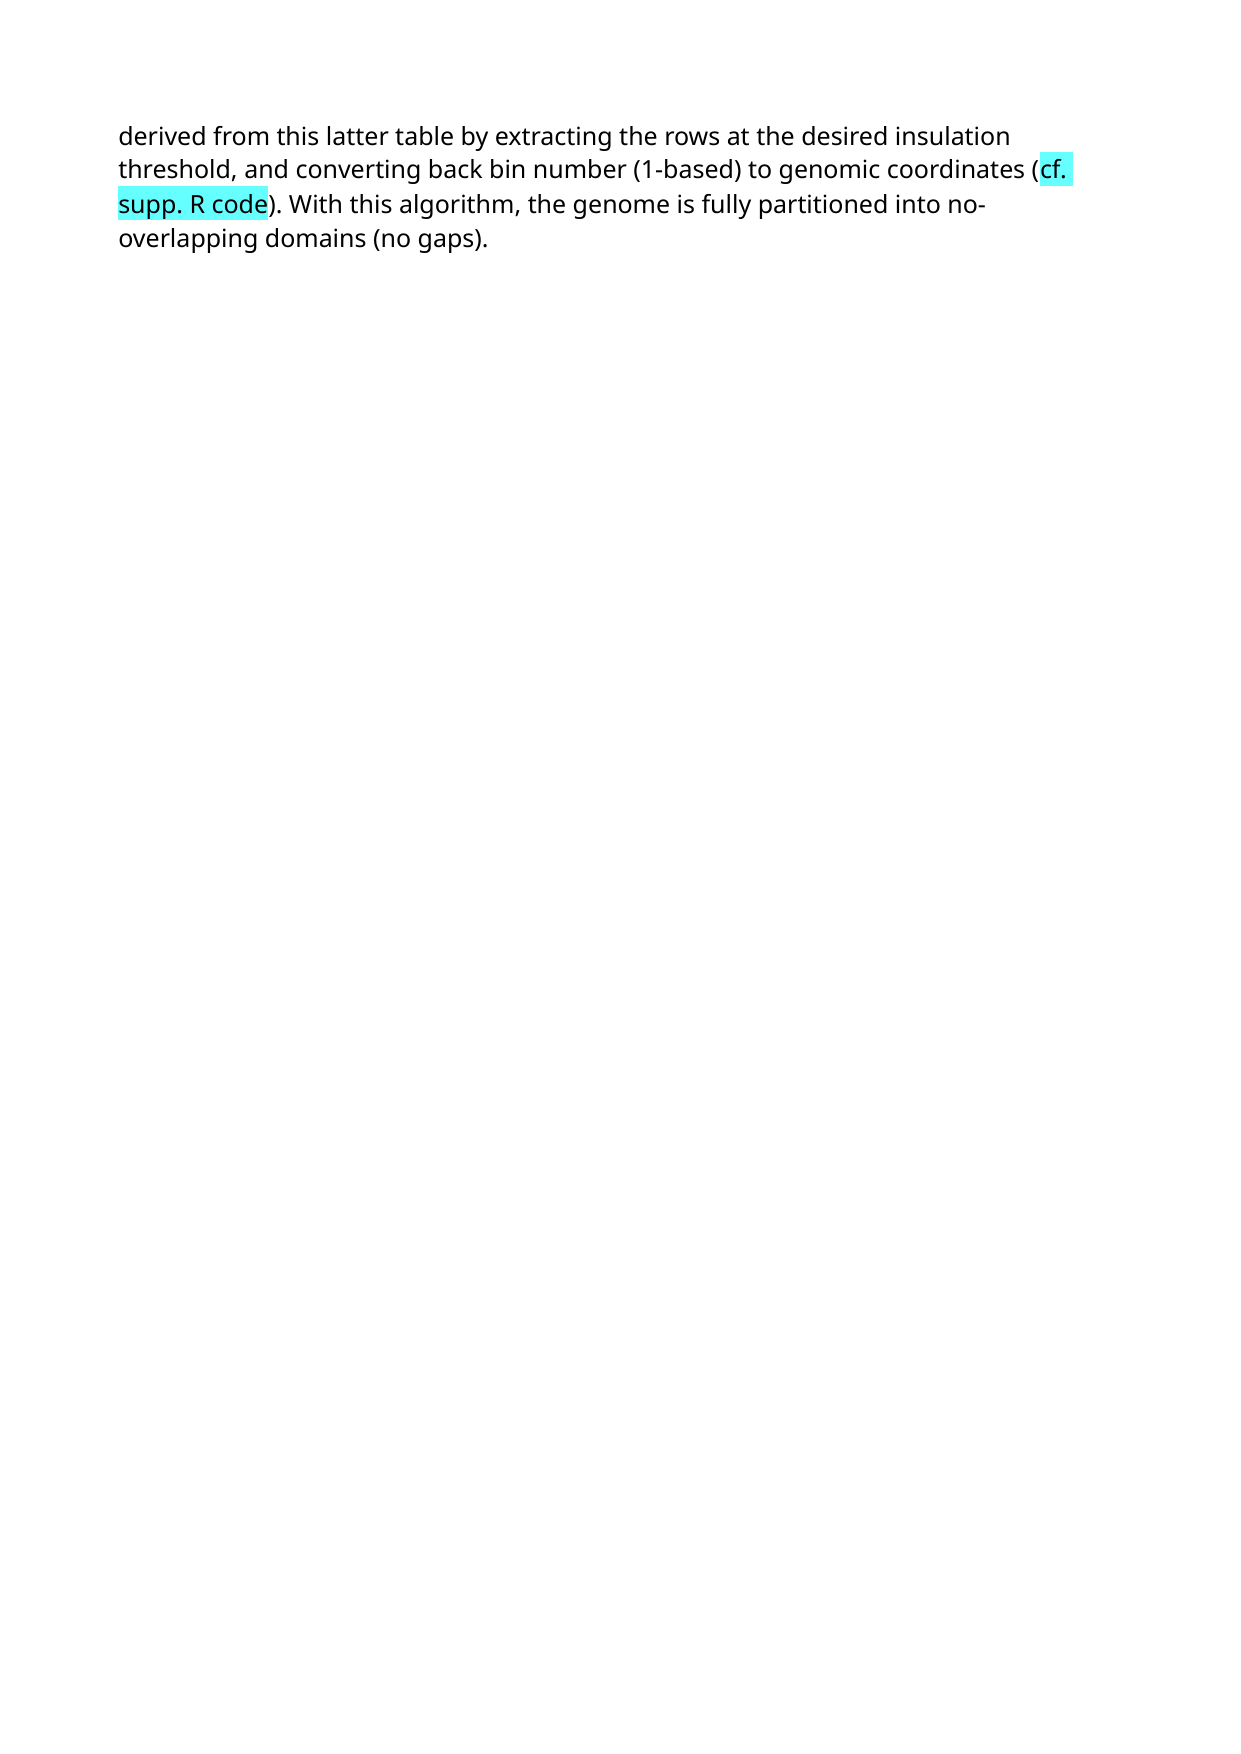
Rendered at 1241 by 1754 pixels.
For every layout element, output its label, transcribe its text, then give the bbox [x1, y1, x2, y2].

text derived from this latter table by extracting the rows at the desired insulation threshold, and converting back bin number (1-based) to genomic coordinates (cf. supp. R code). With this algorithm, the genome is fully partitioned into no-overlapping domains (no gaps). [118, 118, 1122, 254]
